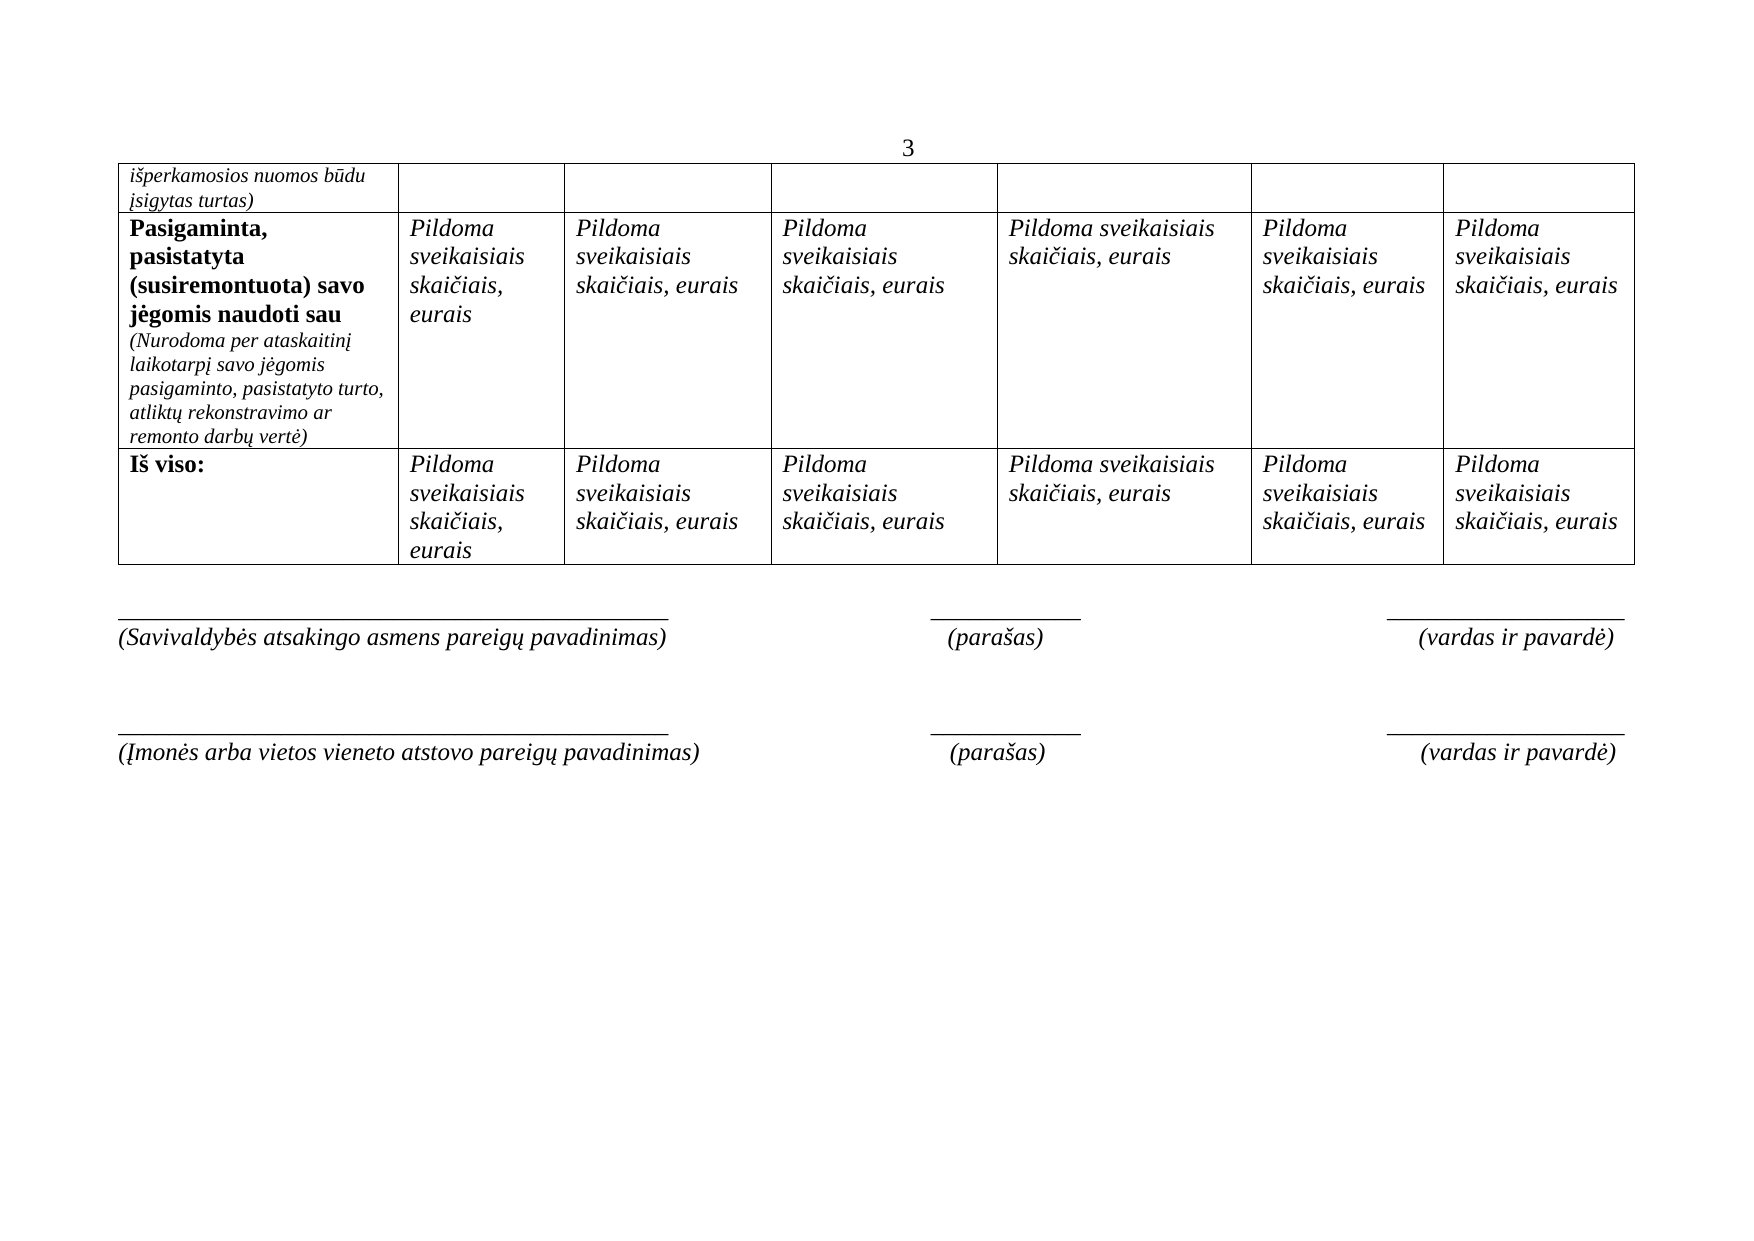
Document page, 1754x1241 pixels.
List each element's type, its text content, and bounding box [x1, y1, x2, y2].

table_cell [772, 164, 997, 212]
table_cell [399, 164, 564, 212]
table_cell Pildoma sveikaisiais skaičiais, eurais [565, 213, 771, 448]
table_cell Pildoma sveikaisiais skaičiais, eurais [1252, 449, 1443, 564]
table_cell Pildoma sveikaisiais skaičiais, eurais [1252, 213, 1443, 448]
text (Įmonės arba vietos vieneto atstovo pareigų pavadinimas) (parašas) (vardas ir pavardė) [118, 737, 1698, 766]
table_cell Pildoma sveikaisiais skaičiais, eurais [998, 213, 1251, 448]
table_cell [1444, 164, 1634, 212]
table_cell išperkamosios nuomos būdu įsigytas turtas) [119, 164, 398, 212]
text (Savivaldybės atsakingo asmens pareigų pavadinimas) (parašas) (vardas ir pavardė) [118, 622, 1698, 651]
table_cell Pildoma sveikaisiais skaičiais, eurais [772, 213, 997, 448]
table_cell Pildoma sveikaisiais skaičiais, eurais [399, 213, 564, 448]
table_cell Iš viso: [119, 449, 398, 564]
table_cell Pildoma sveikaisiais skaičiais, eurais [772, 449, 997, 564]
table_cell [565, 164, 771, 212]
table_cell Pildoma sveikaisiais skaičiais, eurais [399, 449, 564, 564]
text ____________________________________________ ____________ ___________________ [118, 594, 1698, 622]
table_cell Pildoma sveikaisiais skaičiais, eurais [1444, 449, 1634, 564]
table_cell [998, 164, 1251, 212]
table_cell Pildoma sveikaisiais skaičiais, eurais [998, 449, 1251, 564]
table_cell Pildoma sveikaisiais skaičiais, eurais [565, 449, 771, 564]
table_cell Pasigaminta, pasistatyta (susiremontuota) savo jėgomis naudoti sau (Nurodoma per ataskaitinį laikotarpį savo jėgomis pasigaminto, pasistatyto turto, atliktų rekonstravimo ar remonto darbų vertė) [119, 213, 398, 448]
table_cell [1252, 164, 1443, 212]
table_cell Pildoma sveikaisiais skaičiais, eurais [1444, 213, 1634, 448]
text ____________________________________________ ____________ ___________________ [118, 709, 1698, 737]
